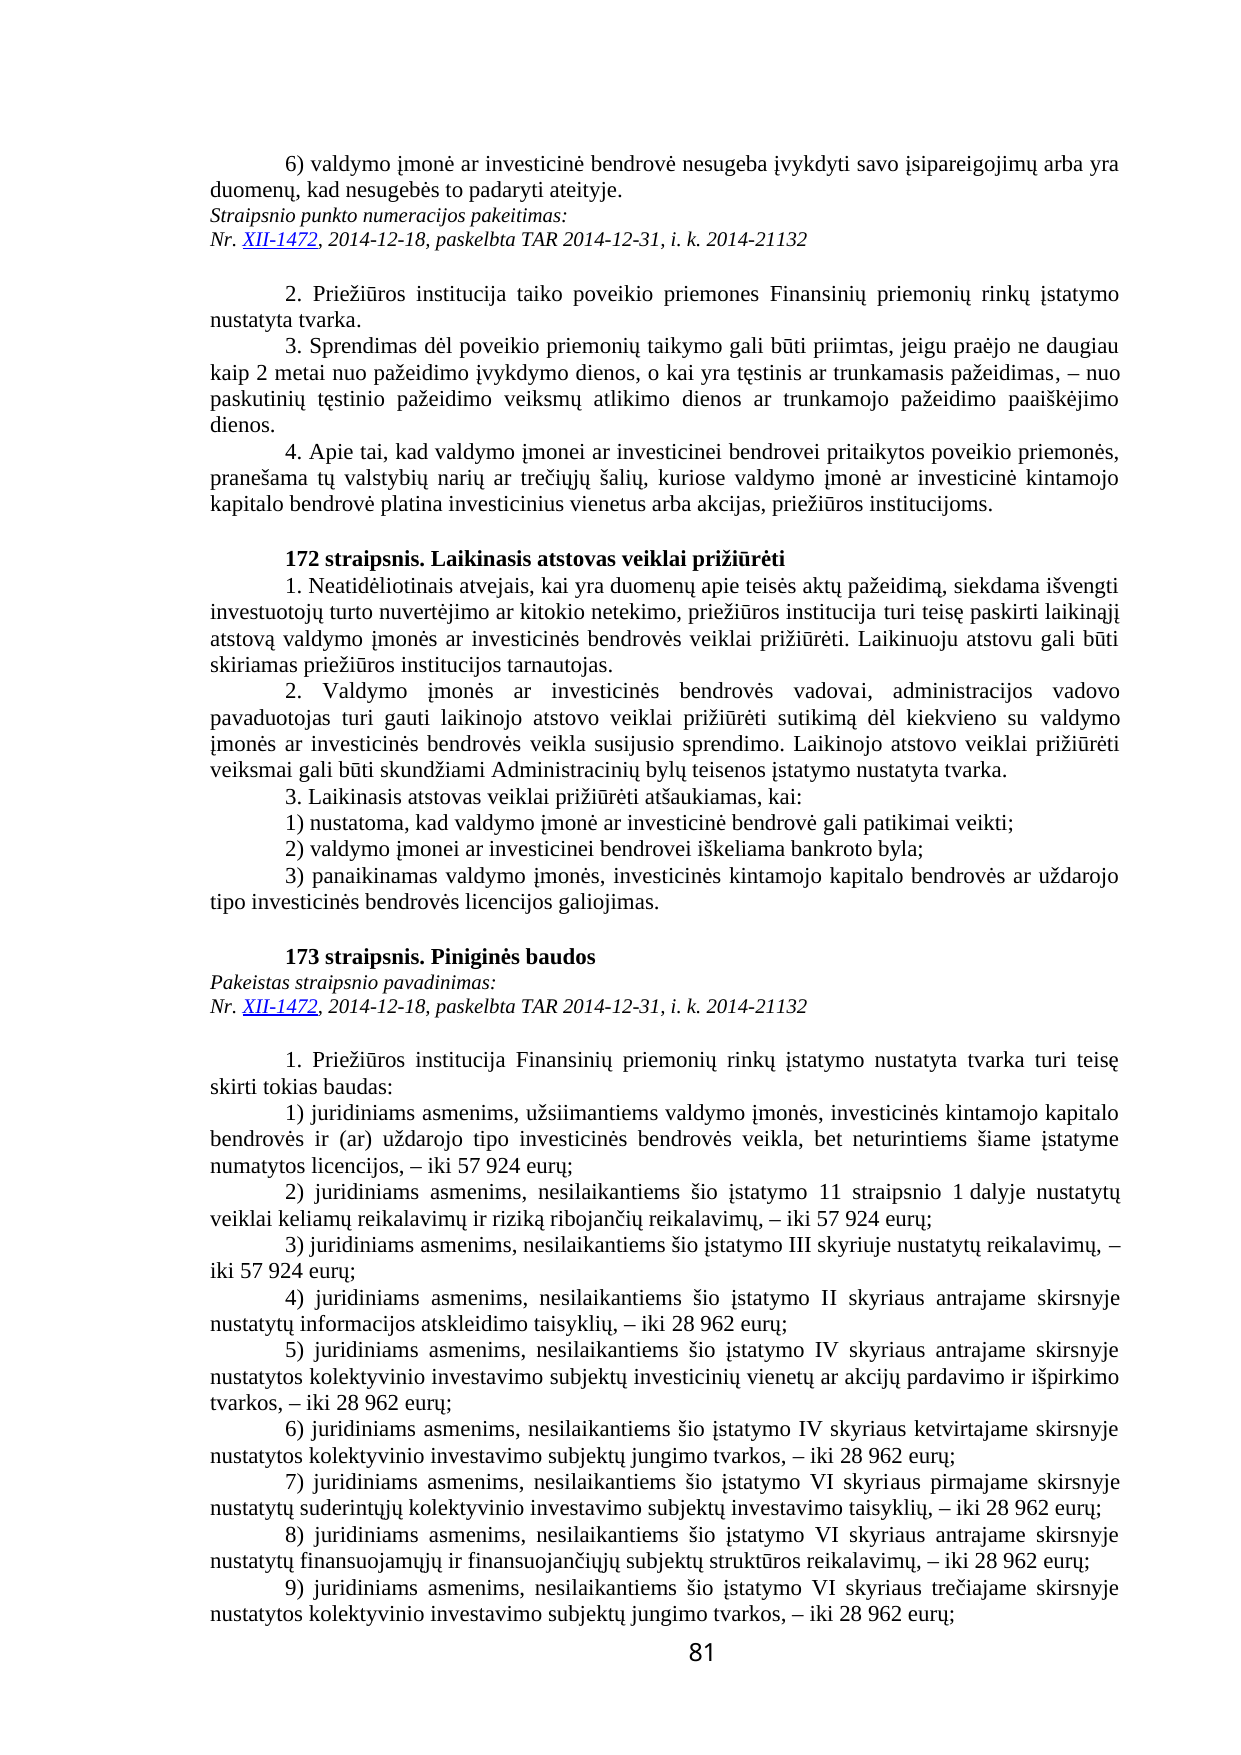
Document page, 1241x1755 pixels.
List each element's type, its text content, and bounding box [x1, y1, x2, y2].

text 3) panaikinamas valdymo įmonės, investicinės kintamojo kapitalo bendrovės ar uždarojo tipo investicinės bendrovės licencijos galiojimas. [210, 862, 1120, 914]
text Straipsnio punkto numeracijos pakeitimas: [210, 203, 1120, 227]
text 3. Sprendimas dėl poveikio priemonių taikymo gali būti priimtas, jeigu praėjo ne daugiau kaip 2 metai nuo pažeidimo įvykdymo dienos, o kai yra tęstinis ar trunkamasis pažeidimas, – nuo paskutinių tęstinio pažeidimo veiksmų atlikimo dienos ar trunkamojo pažeidimo paaiškėjimo dienos. [210, 332, 1120, 438]
text 2. Valdymo įmonės ar investicinės bendrovės vadovai, administracijos vadovo pavaduotojas turi gauti laikinojo atstovo veiklai prižiūrėti sutikimą dėl kiekvieno su valdymo įmonės ar investicinės bendrovės veikla susijusio sprendimo. Laikinojo atstovo veiklai prižiūrėti veiksmai gali būti skundžiami Administracinių bylų teisenos įstatymo nustatyta tvarka. [210, 677, 1120, 783]
text Nr. XII-1472, 2014-12-18, paskelbta TAR 2014-12-31, i. k. 2014-21132 [210, 994, 1120, 1018]
text Nr. XII-1472, 2014-12-18, paskelbta TAR 2014-12-31, i. k. 2014-21132 [210, 227, 1120, 251]
text Pakeistas straipsnio pavadinimas: [210, 969, 1120, 994]
text 5) juridiniams asmenims, nesilaikantiems šio įstatymo IV skyriaus antrajame skirsnyje nustatytos kolektyvinio investavimo subjektų investicinių vienetų ar akcijų pardavimo ir išpirkimo tvarkos, – iki 28 962 eurų; [210, 1336, 1120, 1415]
text 4) juridiniams asmenims, nesilaikantiems šio įstatymo II skyriaus antrajame skirsnyje nustatytų informacijos atskleidimo taisyklių, – iki 28 962 eurų; [210, 1284, 1120, 1336]
text 1) juridiniams asmenims, užsiimantiems valdymo įmonės, investicinės kintamojo kapitalo bendrovės ir (ar) uždarojo tipo investicinės bendrovės veikla, bet neturintiems šiame įstatyme numatytos licencijos, – iki 57 924 eurų; [210, 1099, 1120, 1178]
text 2) valdymo įmonei ar investicinei bendrovei iškeliama bankroto byla; [210, 835, 1120, 862]
text 3) juridiniams asmenims, nesilaikantiems šio įstatymo III skyriuje nustatytų reikalavimų, – iki 57 924 eurų; [210, 1231, 1120, 1284]
text 1) nustatoma, kad valdymo įmonė ar investicinė bendrovė gali patikimai veikti; [210, 809, 1120, 835]
text 3. Laikinasis atstovas veiklai prižiūrėti atšaukiamas, kai: [210, 783, 1120, 809]
text 1. Neatidėliotinais atvejais, kai yra duomenų apie teisės aktų pažeidimą, siekdama išvengti investuotojų turto nuvertėjimo ar kitokio netekimo, priežiūros institucija turi teisę paskirti laikinąjį atstovą valdymo įmonės ar investicinės bendrovės veiklai prižiūrėti. Laikinuoju atstovu gali būti skiriamas priežiūros institucijos tarnautojas. [210, 572, 1120, 677]
text 6) juridiniams asmenims, nesilaikantiems šio įstatymo IV skyriaus ketvirtajame skirsnyje nustatytos kolektyvinio investavimo subjektų jungimo tvarkos, – iki 28 962 eurų; [210, 1415, 1120, 1468]
text 2. Priežiūros institucija taiko poveikio priemones Finansinių priemonių rinkų įstatymo nustatyta tvarka. [210, 279, 1120, 332]
text 9) juridiniams asmenims, nesilaikantiems šio įstatymo VI skyriaus trečiajame skirsnyje nustatytos kolektyvinio investavimo subjektų jungimo tvarkos, – iki 28 962 eurų; [210, 1573, 1120, 1626]
text 1. Priežiūros institucija Finansinių priemonių rinkų įstatymo nustatyta tvarka turi teisę skirti tokias baudas: [210, 1046, 1120, 1099]
text 8) juridiniams asmenims, nesilaikantiems šio įstatymo VI skyriaus antrajame skirsnyje nustatytų finansuojamųjų ir finansuojančiųjų subjektų struktūros reikalavimų, – iki 28 962 eurų; [210, 1521, 1120, 1573]
text 7) juridiniams asmenims, nesilaikantiems šio įstatymo VI skyriaus pirmajame skirsnyje nustatytų suderintųjų kolektyvinio investavimo subjektų investavimo taisyklių, – iki 28 962 eurų; [210, 1468, 1120, 1521]
text 4. Apie tai, kad valdymo įmonei ar investicinei bendrovei pritaikytos poveikio priemonės, pranešama tų valstybių narių ar trečiųjų šalių, kuriose valdymo įmonė ar investicinė kintamojo kapitalo bendrovė platina investicinius vienetus arba akcijas, priežiūros institucijoms. [210, 438, 1120, 517]
text 173 straipsnis. Piniginės baudos [210, 943, 1120, 969]
text 172 straipsnis. Laikinasis atstovas veiklai prižiūrėti [210, 546, 1120, 572]
text 2) juridiniams asmenims, nesilaikantiems šio įstatymo 11 straipsnio 1 dalyje nustatytų veiklai keliamų reikalavimų ir riziką ribojančių reikalavimų, – iki 57 924 eurų; [210, 1178, 1120, 1231]
text 6) valdymo įmonė ar investicinė bendrovė nesugeba įvykdyti savo įsipareigojimų arba yra duomenų, kad nesugebės to padaryti ateityje. [210, 150, 1120, 203]
